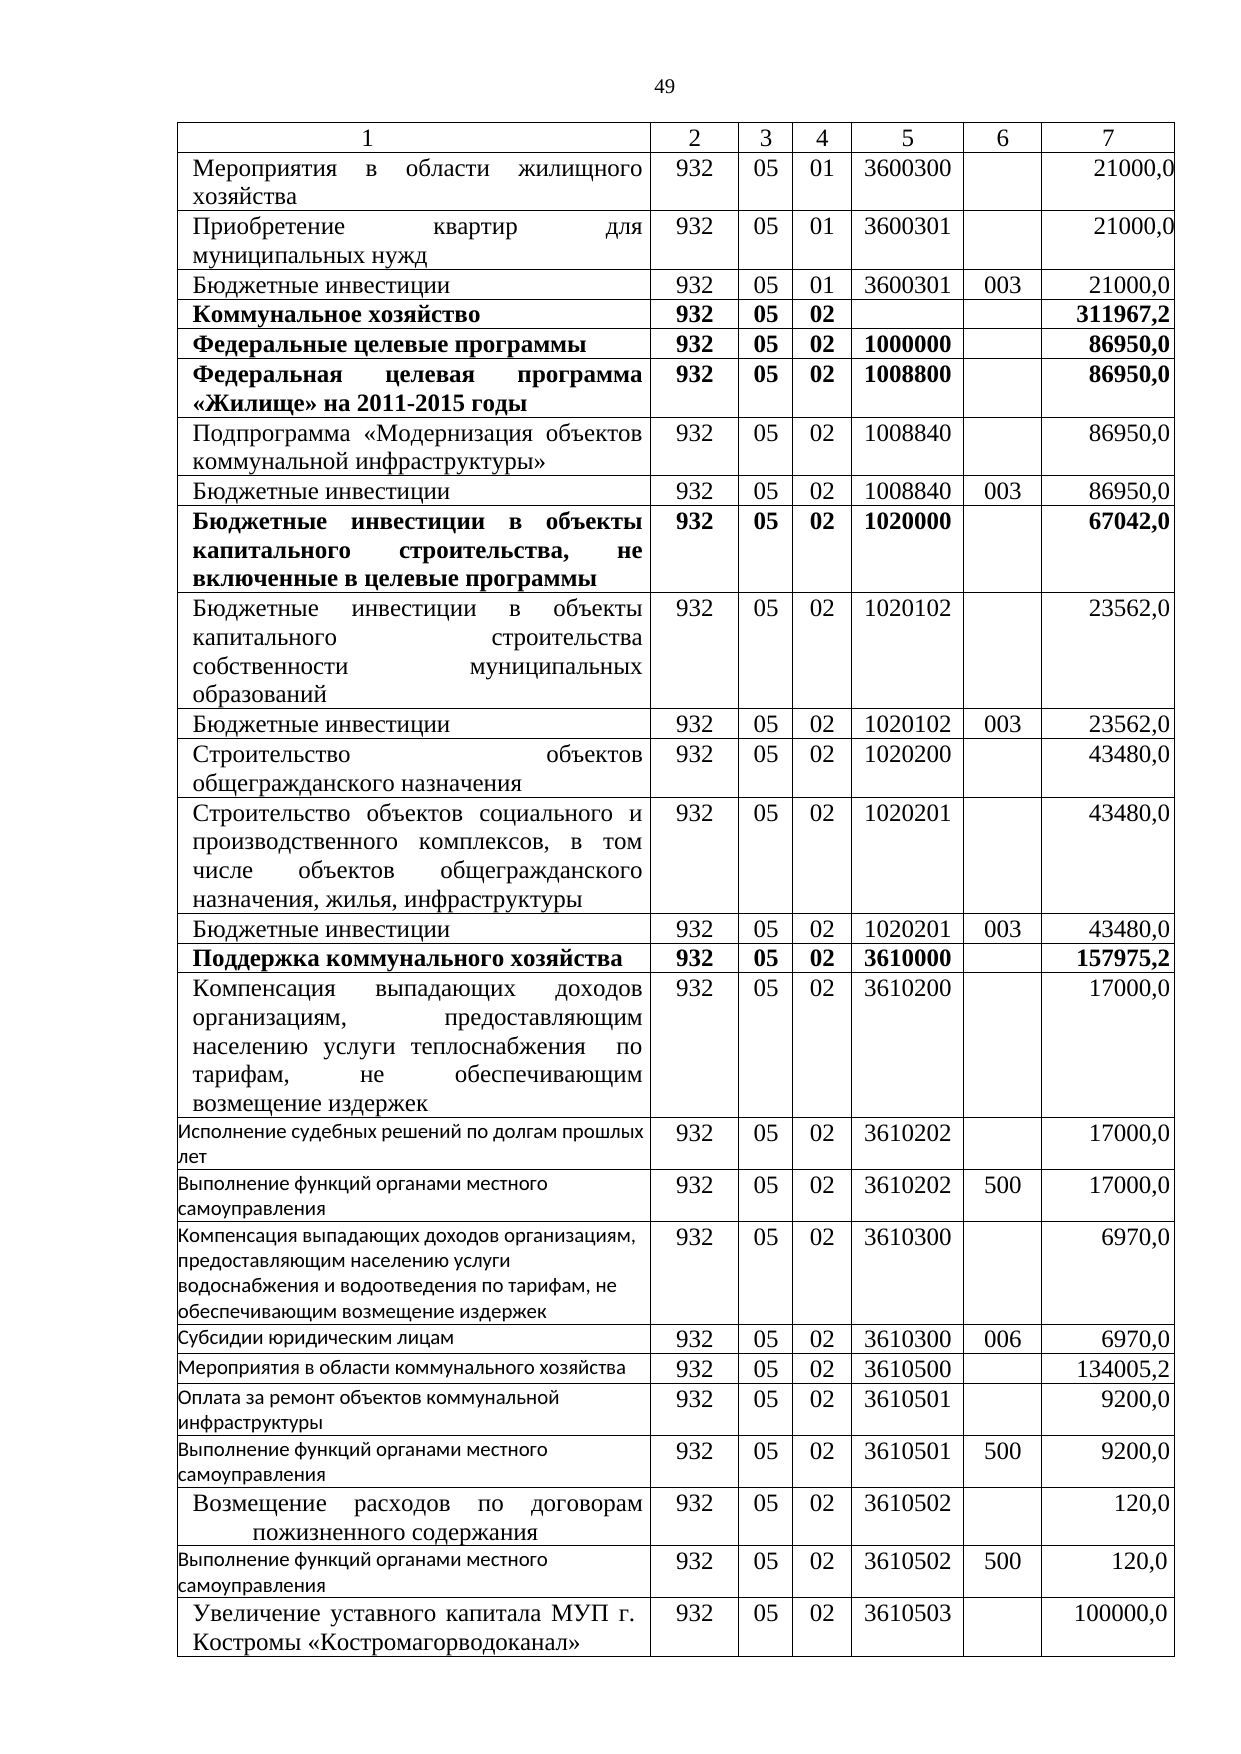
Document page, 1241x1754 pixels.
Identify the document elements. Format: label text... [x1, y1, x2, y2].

table_cell [1175, 1487, 1211, 1545]
table_cell 003 [964, 270, 1041, 298]
table_cell 1020201 [852, 798, 963, 913]
table_cell [964, 1598, 1041, 1656]
table_cell [1175, 328, 1211, 358]
table_cell 120,0 [1042, 1546, 1174, 1597]
table_cell Компенсация выпадающих доходов организациям, предоставляющим населению услуги теплоснабжения по тарифам, не обеспечивающим возмещение издержек [178, 973, 650, 1117]
table_cell 05 [739, 1118, 792, 1169]
table_cell 21000,0 [1042, 153, 1174, 210]
table_cell 02 [793, 709, 851, 738]
table_cell [964, 798, 1041, 913]
table_cell 02 [793, 1325, 851, 1353]
table_cell Бюджетные инвестиции [178, 914, 650, 942]
table_cell 02 [793, 973, 851, 1117]
table_header 2 [651, 123, 738, 152]
table_cell [1175, 505, 1211, 592]
table_cell 05 [739, 270, 792, 298]
table_cell Федеральные целевые программы [178, 329, 650, 358]
table_cell 02 [793, 329, 851, 358]
table_cell 932 [651, 914, 738, 942]
table_cell [1175, 1117, 1211, 1169]
table_cell 02 [793, 1118, 851, 1169]
table_cell [1175, 1324, 1211, 1353]
table_cell [964, 1118, 1041, 1169]
table_cell [1175, 299, 1211, 328]
table_cell 932 [651, 270, 738, 298]
table_cell 932 [651, 1222, 738, 1323]
table_cell 3610000 [852, 944, 963, 972]
table_cell 01 [793, 211, 851, 269]
table_cell 500 [964, 1170, 1041, 1221]
table_cell 43480,0 [1042, 739, 1174, 797]
table_cell Бюджетные инвестиции в объекты капитального строительства, не включенные в целевые программы [178, 506, 650, 592]
table_cell 05 [739, 739, 792, 797]
table_cell [964, 329, 1041, 358]
table_cell Подпрограмма «Модернизация объектов коммунальной инфраструктуры» [178, 418, 650, 475]
table_cell 05 [739, 153, 792, 210]
table_header 6 [964, 123, 1041, 152]
table_cell Субсидии юридическим лицам [178, 1325, 650, 1353]
table_cell 05 [739, 211, 792, 269]
table_cell [1175, 1221, 1211, 1323]
table_cell 932 [651, 300, 738, 328]
table_cell 05 [739, 1222, 792, 1323]
table_cell 932 [651, 359, 738, 417]
table_cell 02 [793, 506, 851, 592]
table_cell 05 [739, 798, 792, 913]
table_cell Коммунальное хозяйство [178, 300, 650, 328]
table_cell 05 [739, 506, 792, 592]
table_cell 932 [651, 506, 738, 592]
table_cell 932 [651, 211, 738, 269]
table_cell 02 [793, 418, 851, 475]
table_cell 932 [651, 798, 738, 913]
table_cell Строительство объектов социального и производственного комплексов, в том числе объектов общегражданского назначения, жилья, инфраструктуры [178, 798, 650, 913]
table_cell 1020000 [852, 506, 963, 592]
table_cell 1008840 [852, 476, 963, 505]
table_cell Увеличение уставного капитала МУП г. Костромы «Костромагорводоканал» [178, 1598, 650, 1656]
table_cell 02 [793, 739, 851, 797]
table_cell 05 [739, 418, 792, 475]
table_cell 05 [739, 709, 792, 738]
table_cell 05 [739, 329, 792, 358]
table_cell 05 [739, 1170, 792, 1221]
table_cell 02 [793, 1546, 851, 1597]
table_cell 3600300 [852, 153, 963, 210]
table_cell [964, 593, 1041, 708]
table_cell 05 [739, 300, 792, 328]
table_cell 3610502 [852, 1488, 963, 1545]
table_header 7 [1042, 123, 1174, 152]
table_cell 9200,0 [1042, 1384, 1174, 1435]
table_cell 02 [793, 1354, 851, 1383]
table_cell 17000,0 [1042, 973, 1174, 1117]
table_cell 02 [793, 1598, 851, 1656]
table_cell 3610502 [852, 1546, 963, 1597]
table_cell [1175, 797, 1211, 913]
table_cell 120,0 [1042, 1488, 1174, 1545]
table_cell Поддержка коммунального хозяйства [178, 944, 650, 972]
table_cell [1175, 1383, 1211, 1435]
table_cell 02 [793, 1222, 851, 1323]
table_cell 932 [651, 476, 738, 505]
table_cell 157975,2 [1042, 944, 1174, 972]
table_cell Бюджетные инвестиции [178, 476, 650, 505]
table_cell 003 [964, 914, 1041, 942]
table_cell 02 [793, 944, 851, 972]
table_cell 23562,0 [1042, 709, 1174, 738]
table_cell 100000,0 [1042, 1598, 1174, 1656]
table_cell 932 [651, 418, 738, 475]
table_cell 86950,0 [1042, 476, 1174, 505]
table_cell 1020102 [852, 709, 963, 738]
table_cell Исполнение судебных решений по долгам прошлых лет [178, 1118, 650, 1169]
table_header 3 [739, 123, 792, 152]
table_cell 67042,0 [1042, 506, 1174, 592]
table_cell 932 [651, 329, 738, 358]
table_cell 02 [793, 1488, 851, 1545]
table_cell [1175, 358, 1211, 417]
table_cell 3610501 [852, 1384, 963, 1435]
table_cell 05 [739, 914, 792, 942]
table_cell 02 [793, 300, 851, 328]
table_cell [1175, 475, 1211, 505]
table_cell 01 [793, 270, 851, 298]
table_cell Выполнение функций органами местного самоуправления [178, 1436, 650, 1487]
table_cell 932 [651, 1325, 738, 1353]
table_cell [1175, 210, 1211, 269]
table_cell 86950,0 [1042, 329, 1174, 358]
table_cell 43480,0 [1042, 914, 1174, 942]
table_cell [852, 300, 963, 328]
table_cell [1175, 738, 1211, 797]
table_cell 05 [739, 359, 792, 417]
table_cell 21000,0 [1042, 211, 1174, 269]
table_cell 02 [793, 593, 851, 708]
table_cell 86950,0 [1042, 418, 1174, 475]
table_cell [964, 153, 1041, 210]
table_cell 21000,0 [1042, 270, 1174, 298]
table_cell 05 [739, 1546, 792, 1597]
table_header [1175, 122, 1211, 152]
table_cell 05 [739, 1488, 792, 1545]
table_cell 05 [739, 944, 792, 972]
table_cell [1175, 913, 1211, 942]
table_cell 932 [651, 1354, 738, 1383]
table_cell 05 [739, 1598, 792, 1656]
table_cell [1175, 972, 1211, 1117]
table_cell [1175, 1353, 1211, 1383]
table_cell 05 [739, 973, 792, 1117]
table_cell 932 [651, 1488, 738, 1545]
table_cell 932 [651, 1384, 738, 1435]
table_cell [1175, 417, 1211, 475]
table_cell 3610503 [852, 1598, 963, 1656]
table_cell 17000,0 [1042, 1118, 1174, 1169]
table_cell Федеральная целевая программа «Жилище» на 2011-2015 годы [178, 359, 650, 417]
table_cell 006 [964, 1325, 1041, 1353]
table_cell [964, 359, 1041, 417]
table_cell 500 [964, 1546, 1041, 1597]
table_cell 932 [651, 1118, 738, 1169]
table_cell 02 [793, 476, 851, 505]
table_cell 932 [651, 709, 738, 738]
table_cell 134005,2 [1042, 1354, 1174, 1383]
table_cell Бюджетные инвестиции [178, 270, 650, 298]
table_cell 3610300 [852, 1222, 963, 1323]
table_cell 932 [651, 944, 738, 972]
table_cell 05 [739, 593, 792, 708]
table_cell [964, 1222, 1041, 1323]
table_cell 1020201 [852, 914, 963, 942]
table_cell 932 [651, 593, 738, 708]
table_cell Строительство объектов общегражданского назначения [178, 739, 650, 797]
table_cell 43480,0 [1042, 798, 1174, 913]
table_cell 05 [739, 476, 792, 505]
table_cell [1175, 1545, 1211, 1597]
table_cell 05 [739, 1354, 792, 1383]
table_cell 3610501 [852, 1436, 963, 1487]
table_cell 1020102 [852, 593, 963, 708]
table_cell 932 [651, 739, 738, 797]
table_cell Мероприятия в области коммунального хозяйства [178, 1354, 650, 1383]
table_cell Оплата за ремонт объектов коммунальной инфраструктуры [178, 1384, 650, 1435]
table_cell 311967,2 [1042, 300, 1174, 328]
table_cell [1175, 1435, 1211, 1487]
table_cell 1020200 [852, 739, 963, 797]
table_cell 23562,0 [1042, 593, 1174, 708]
table_cell 05 [739, 1436, 792, 1487]
table_cell 003 [964, 709, 1041, 738]
table_cell [964, 506, 1041, 592]
table_cell 05 [739, 1325, 792, 1353]
table_cell 1008840 [852, 418, 963, 475]
table_cell 932 [651, 153, 738, 210]
table_cell 86950,0 [1042, 359, 1174, 417]
table_cell Возмещение расходов по договорам пожизненного содержания [178, 1488, 650, 1545]
table_cell 3610202 [852, 1118, 963, 1169]
table_cell Мероприятия в области жилищного хозяйства [178, 153, 650, 210]
table_cell [964, 418, 1041, 475]
table_cell 932 [651, 1598, 738, 1656]
table_cell 3610200 [852, 973, 963, 1117]
table_cell [964, 944, 1041, 972]
table_cell 02 [793, 1170, 851, 1221]
table_cell 17000,0 [1042, 1170, 1174, 1221]
table_cell 02 [793, 914, 851, 942]
table_cell 3600301 [852, 211, 963, 269]
table_cell [1175, 592, 1211, 708]
table_cell [1175, 943, 1211, 972]
table_cell 932 [651, 1170, 738, 1221]
table_cell 932 [651, 1546, 738, 1597]
table_cell Приобретение квартир для муниципальных нужд [178, 211, 650, 269]
table_header 4 [793, 123, 851, 152]
table_cell 9200,0 [1042, 1436, 1174, 1487]
table_cell 932 [651, 973, 738, 1117]
table_cell [1175, 708, 1211, 738]
table_cell 6970,0 [1042, 1325, 1174, 1353]
table_cell 932 [651, 1436, 738, 1487]
table_cell [964, 1384, 1041, 1435]
table_cell 3610202 [852, 1170, 963, 1221]
table_cell 02 [793, 1436, 851, 1487]
table_cell [1175, 1169, 1211, 1221]
table_cell 02 [793, 359, 851, 417]
table_cell Выполнение функций органами местного самоуправления [178, 1546, 650, 1597]
table_cell Бюджетные инвестиции [178, 709, 650, 738]
table_cell 1008800 [852, 359, 963, 417]
table_cell [964, 739, 1041, 797]
table_cell Компенсация выпадающих доходов организациям, предоставляющим населению услуги водоснабжения и водоотведения по тарифам, не обеспечивающим возмещение издержек [178, 1222, 650, 1323]
table_cell 6970,0 [1042, 1222, 1174, 1323]
table_header 1 [178, 123, 650, 152]
table_cell [964, 300, 1041, 328]
table_cell [964, 1488, 1041, 1545]
table_cell 3610500 [852, 1354, 963, 1383]
table_cell Бюджетные инвестиции в объекты капитального строительства собственности муниципальных образований [178, 593, 650, 708]
table_cell 02 [793, 798, 851, 913]
table_cell 1000000 [852, 329, 963, 358]
table_cell [964, 211, 1041, 269]
table_cell 3600301 [852, 270, 963, 298]
table_cell 500 [964, 1436, 1041, 1487]
table_cell 02 [793, 1384, 851, 1435]
table_header 5 [852, 123, 963, 152]
table_cell Выполнение функций органами местного самоуправления [178, 1170, 650, 1221]
table_cell 05 [739, 1384, 792, 1435]
table_cell [1175, 1597, 1211, 1656]
table_cell [1175, 152, 1211, 210]
table_cell 3610300 [852, 1325, 963, 1353]
table_cell [1175, 269, 1211, 298]
table_cell [964, 973, 1041, 1117]
table_cell 01 [793, 153, 851, 210]
table_cell 003 [964, 476, 1041, 505]
table_cell [964, 1354, 1041, 1383]
